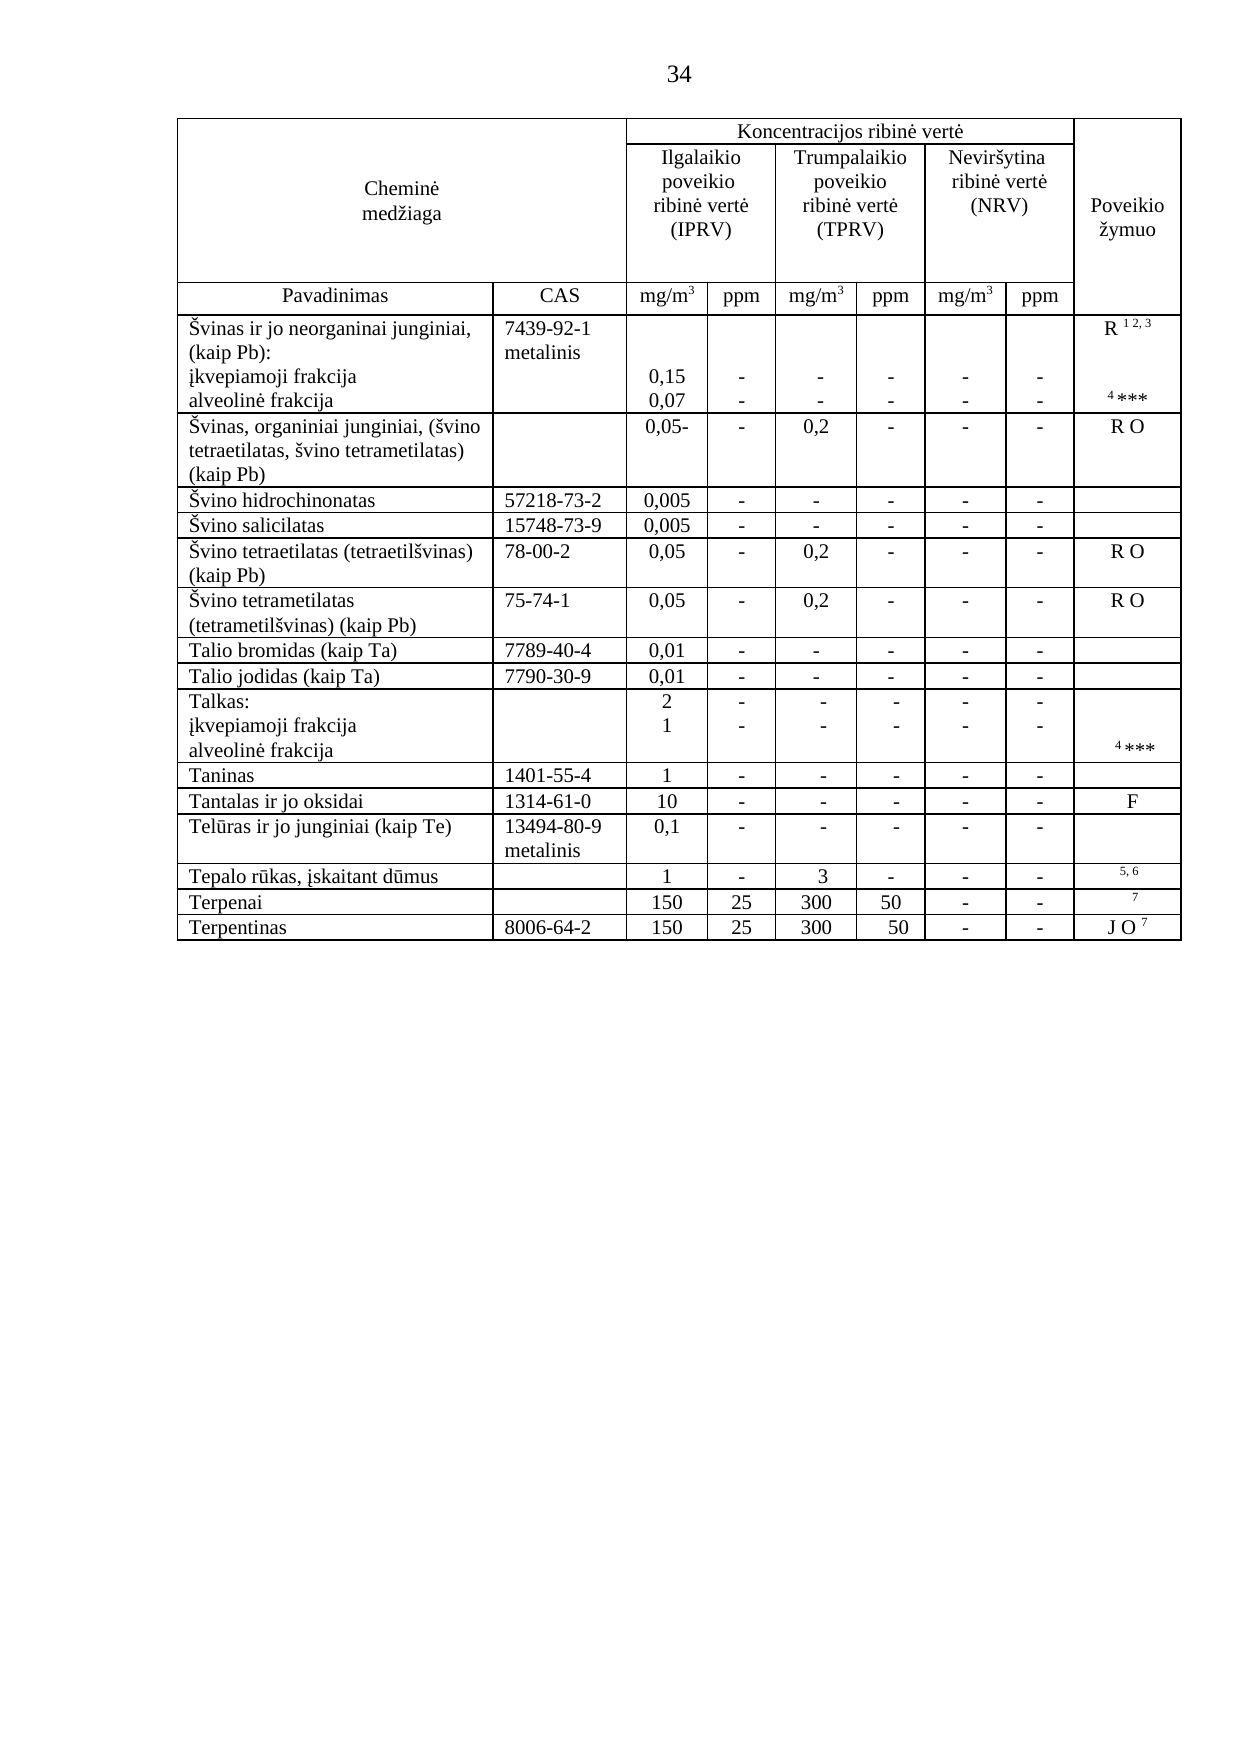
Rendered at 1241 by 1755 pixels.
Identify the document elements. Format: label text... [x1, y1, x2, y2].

table_cell [1075, 815, 1180, 862]
table_cell - [926, 513, 1005, 537]
table_cell - [926, 789, 1005, 813]
table_cell - [1007, 915, 1073, 939]
table_cell CAS [494, 283, 626, 314]
table_cell - [1007, 488, 1073, 512]
table_cell 1401-55-4 [494, 763, 626, 787]
table_cell - [708, 414, 775, 486]
table_cell 0,2 [776, 588, 856, 637]
table_cell - [776, 763, 856, 787]
table_cell R O [1075, 588, 1180, 637]
table_cell 0,2 [776, 539, 856, 587]
table_cell 3 [776, 864, 856, 888]
table_cell - [926, 864, 1005, 888]
table_cell Taninas [178, 763, 492, 787]
table_cell F [1075, 789, 1180, 813]
table_cell - [857, 763, 924, 787]
table_cell - [1007, 513, 1073, 537]
table_cell - [1007, 789, 1073, 813]
table_cell 13494-80-9 metalinis [494, 815, 626, 862]
table_cell - [1007, 588, 1073, 637]
table_header Cheminė medžiaga [178, 119, 626, 282]
table_cell 4 *** [1075, 690, 1180, 762]
table_cell Tantalas ir jo oksidai [178, 789, 492, 813]
table_cell - [1007, 890, 1073, 914]
table_cell Tepalo rūkas, įskaitant dūmus [178, 864, 492, 888]
table_cell - [1007, 638, 1073, 662]
table_cell - [926, 815, 1005, 862]
table_cell 50 [857, 915, 924, 939]
table_cell Švino tetraetilatas (tetraetilšvinas) (kaip Pb) [178, 539, 492, 587]
table_cell - [708, 864, 775, 888]
table_cell 0,05 [627, 588, 707, 637]
table_cell - [857, 638, 924, 662]
table_cell 300 [776, 915, 856, 939]
table_cell 0,1 [627, 815, 707, 862]
table_cell - [857, 588, 924, 637]
table_cell - [1007, 539, 1073, 587]
table_cell 7789-40-4 [494, 638, 626, 662]
table_cell - [1007, 414, 1073, 486]
table_cell 0,01 [627, 664, 707, 688]
table_cell J O 7 [1075, 915, 1180, 939]
table_cell [494, 890, 626, 914]
table_cell 0,005 [627, 488, 707, 512]
table_cell 25 [708, 890, 775, 914]
table_cell 150 [627, 890, 707, 914]
table_cell - [708, 638, 775, 662]
table_cell - - [857, 316, 924, 412]
table_cell - [857, 488, 924, 512]
table_cell - [1007, 864, 1073, 888]
table_cell mg/m3 [926, 283, 1005, 314]
table_cell 2 1 [627, 690, 707, 762]
table_cell Švino hidrochinonatas [178, 488, 492, 512]
table_cell [494, 414, 626, 486]
table_cell ppm [1007, 283, 1073, 314]
table_cell R 1 2, 3 4 *** [1075, 316, 1180, 412]
table_cell - [708, 763, 775, 787]
table_cell 7439-92-1 metalinis [494, 316, 626, 412]
table_cell - [857, 513, 924, 537]
table_cell - [776, 815, 856, 862]
table_cell 150 [627, 915, 707, 939]
table_cell 8006-64-2 [494, 915, 626, 939]
table_cell - [776, 664, 856, 688]
table_cell 1 [627, 864, 707, 888]
table_cell - - [776, 316, 856, 412]
table_cell - - [1007, 690, 1073, 762]
table_cell - [776, 638, 856, 662]
table_cell - [857, 414, 924, 486]
table_cell - [857, 539, 924, 587]
table_cell mg/m3 [776, 283, 856, 314]
table_cell - - [776, 690, 856, 762]
table_cell [1075, 638, 1180, 662]
table_cell R O [1075, 539, 1180, 587]
table_cell - - [926, 690, 1005, 762]
table_cell - - [926, 316, 1005, 412]
table_cell Švinas ir jo neorganinai junginiai, (kaip Pb): įkvepiamoji frakcija alveolinė frakcija [178, 316, 492, 412]
table_cell Telūras ir jo junginiai (kaip Te) [178, 815, 492, 862]
table_cell - - [708, 316, 775, 412]
table_cell - [776, 513, 856, 537]
table_cell 0,2 [776, 414, 856, 486]
table_cell 15748-73-9 [494, 513, 626, 537]
table_cell - [857, 864, 924, 888]
table_cell 1314-61-0 [494, 789, 626, 813]
table_cell Švino tetrametilatas (tetrametilšvinas) (kaip Pb) [178, 588, 492, 637]
table_cell 0,01 [627, 638, 707, 662]
table_cell - - [1007, 316, 1073, 412]
table_cell - - [708, 690, 775, 762]
table_cell - [926, 763, 1005, 787]
table_cell - [857, 815, 924, 862]
table_cell Trumpalaikio poveikio ribinė vertė (TPRV) [776, 145, 924, 282]
table_cell - [776, 789, 856, 813]
table_cell [494, 864, 626, 888]
table_cell 7 [1075, 890, 1180, 914]
table_cell Talio bromidas (kaip Ta) [178, 638, 492, 662]
table_cell Terpentinas [178, 915, 492, 939]
table_cell [1075, 664, 1180, 688]
table_cell 25 [708, 915, 775, 939]
table_cell Pavadinimas [178, 283, 492, 314]
table_cell - [708, 539, 775, 587]
table_cell 78-00-2 [494, 539, 626, 587]
table_cell 5, 6 [1075, 864, 1180, 888]
table_cell R O [1075, 414, 1180, 486]
table_cell - [857, 789, 924, 813]
table_cell - [926, 638, 1005, 662]
table_cell [1075, 488, 1180, 512]
table_cell 50 [857, 890, 924, 914]
table_cell 10 [627, 789, 707, 813]
table_cell 1 [627, 763, 707, 787]
table_cell - [926, 915, 1005, 939]
table_header Poveikio žymuo [1075, 119, 1180, 314]
table_cell Švino salicilatas [178, 513, 492, 537]
table_cell [1075, 513, 1180, 537]
table_cell - [926, 588, 1005, 637]
table_cell [1075, 763, 1180, 787]
table_cell Terpenai [178, 890, 492, 914]
table_cell 75-74-1 [494, 588, 626, 637]
table_cell Ilgalaikio poveikio ribinė vertė (IPRV) [627, 145, 775, 282]
table_cell 0,15 0,07 [627, 316, 707, 412]
table_cell Talkas: įkvepiamoji frakcija alveolinė frakcija [178, 690, 492, 762]
table_cell - [708, 588, 775, 637]
table_cell 57218-73-2 [494, 488, 626, 512]
table_cell - [776, 488, 856, 512]
table_cell - [1007, 815, 1073, 862]
table_cell - - [857, 690, 924, 762]
table_cell - [708, 664, 775, 688]
table_cell [494, 690, 626, 762]
table_cell Neviršytina ribinė vertė (NRV) [926, 145, 1073, 282]
table_cell ppm [708, 283, 775, 314]
table_cell - [708, 815, 775, 862]
table_cell - [708, 513, 775, 537]
table_cell 0,05 [627, 539, 707, 587]
table_cell Talio jodidas (kaip Ta) [178, 664, 492, 688]
table_cell - [926, 539, 1005, 587]
table_cell 300 [776, 890, 856, 914]
table_header Koncentracijos ribinė vertė [627, 119, 1073, 143]
table_cell - [1007, 664, 1073, 688]
table_cell 0,005 [627, 513, 707, 537]
table_cell ppm [857, 283, 924, 314]
table_cell 7790-30-9 [494, 664, 626, 688]
table_cell - [926, 414, 1005, 486]
table_cell Švinas, organiniai junginiai, (švino tetraetilatas, švino tetrametilatas) (kaip Pb) [178, 414, 492, 486]
table_cell mg/m3 [627, 283, 707, 314]
table_cell 0,05- [627, 414, 707, 486]
table_cell - [857, 664, 924, 688]
table_cell - [1007, 763, 1073, 787]
table_cell - [926, 664, 1005, 688]
table_cell - [708, 488, 775, 512]
table_cell - [926, 890, 1005, 914]
table_cell - [708, 789, 775, 813]
table_cell - [926, 488, 1005, 512]
